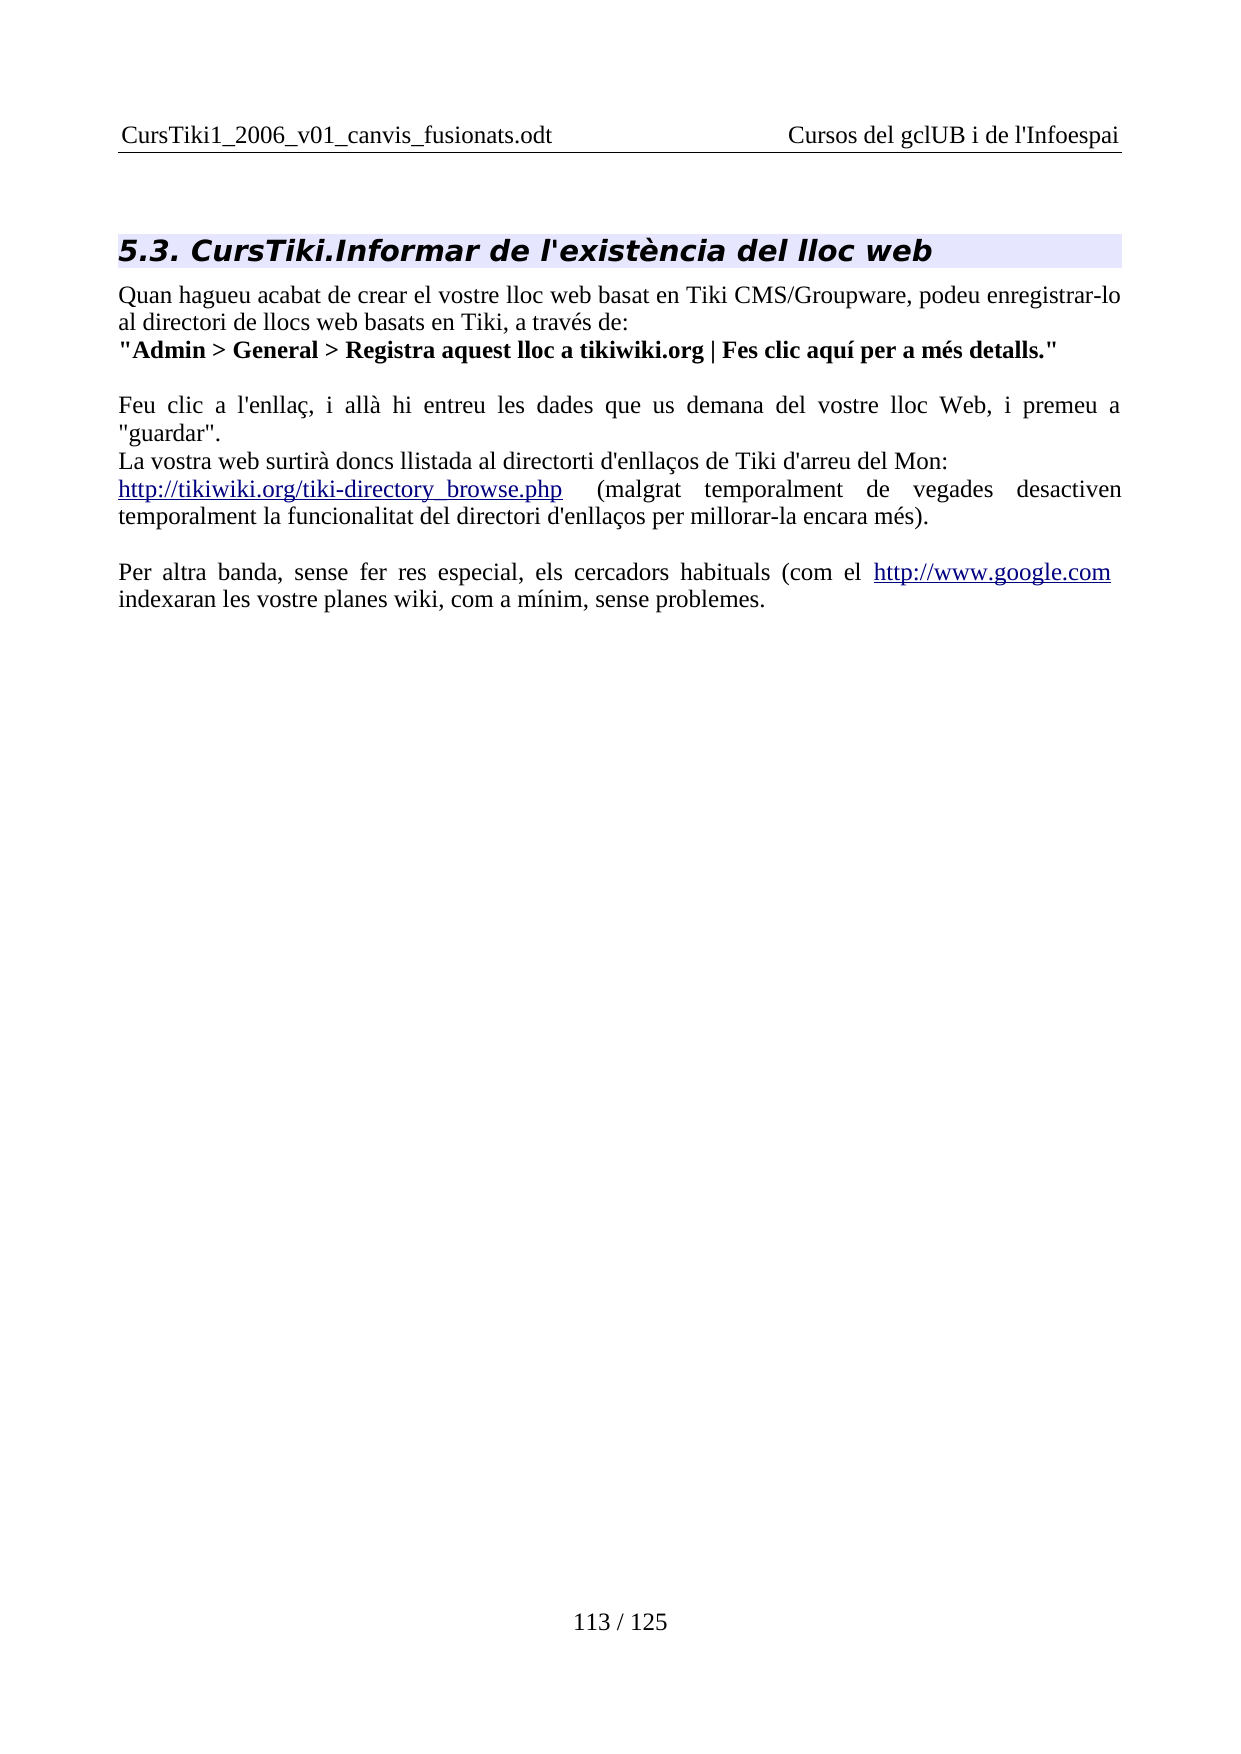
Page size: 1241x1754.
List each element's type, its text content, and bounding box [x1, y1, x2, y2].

subtitle 5.3. CursTiki.Informar de l'existència del lloc web [118, 234, 1122, 268]
text Quan hagueu acabat de crear el vostre lloc web basat en Tiki CMS/Groupware, podeu enregistrar-lo al directori de llocs web basats en Tiki, a través de: "Admin > General > Registra aquest lloc a tikiwiki.org | Fes clic aquí per a més detalls." Feu clic a l'enllaç, i allà hi entreu les dades que us demana del vostre lloc Web, i premeu a "guardar". La vostra web surtirà doncs llistada al directorti d'enllaços de Tiki d'arreu del Mon: http://tikiwiki.org/tiki-directory_browse.php (malgrat temporalment de vegades desactiven temporalment la funcionalitat del directori d'enllaços per millorar-la encara més). Per altra banda, sense fer res especial, els cercadors habituals (com el http://www.google.com indexaran les vostre planes wiki, com a mínim, sense problemes. [118, 281, 1122, 613]
